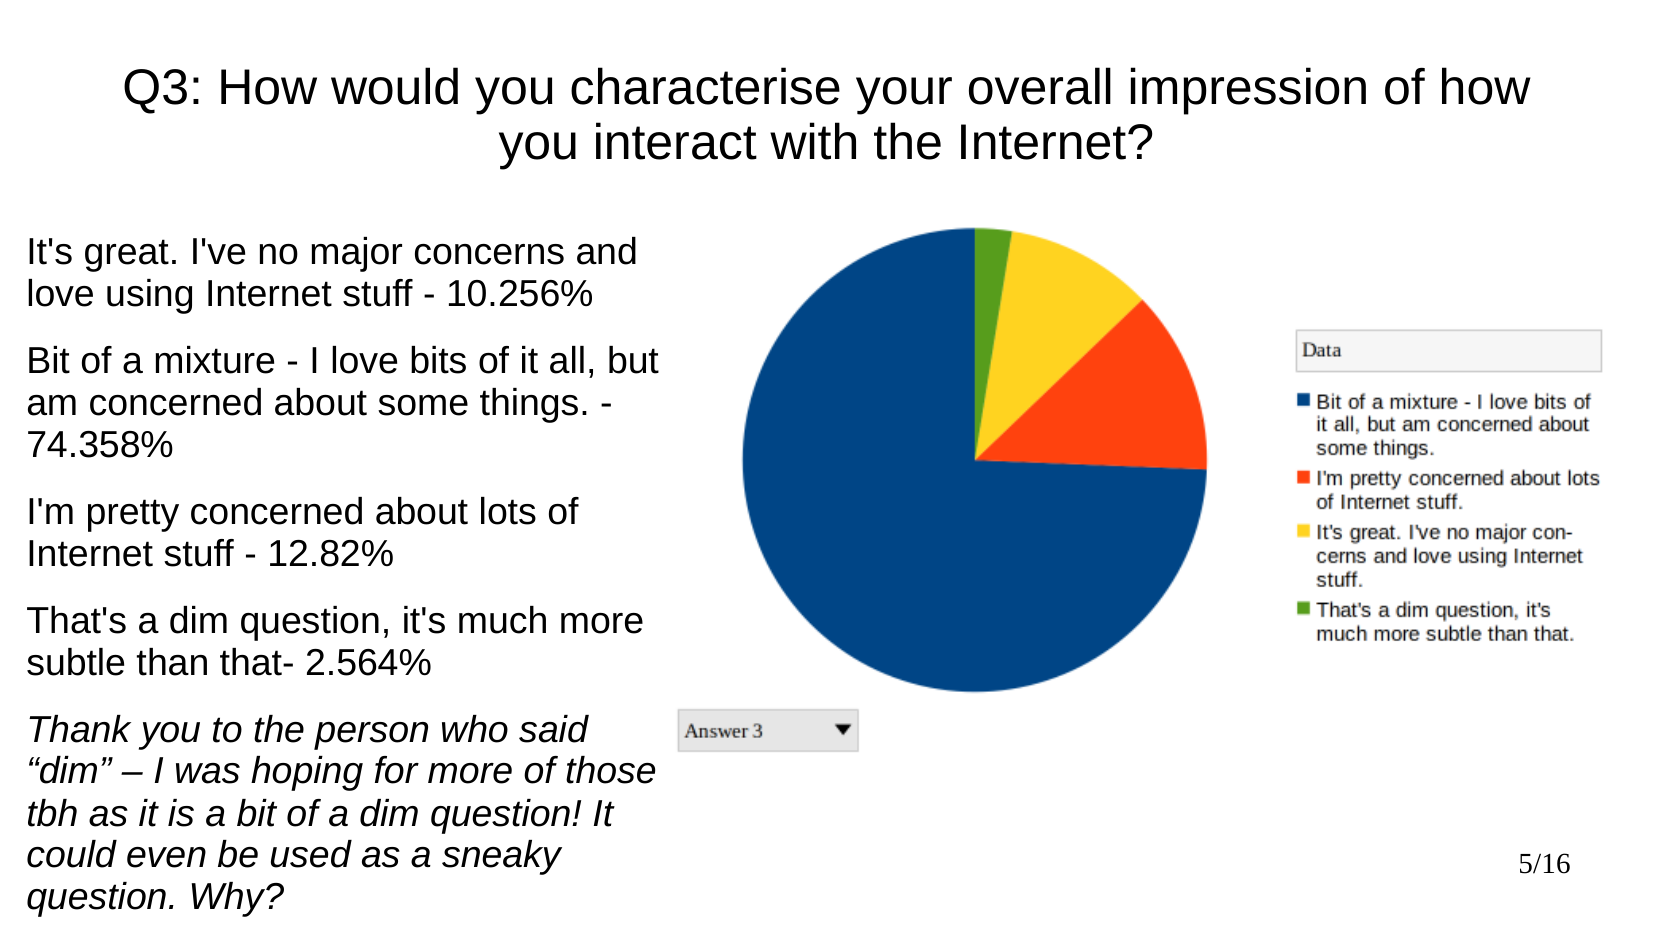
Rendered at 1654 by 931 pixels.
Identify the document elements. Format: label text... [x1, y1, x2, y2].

text_box It's great. I've no major concerns and love using Internet stuff - 10.256% Bit of a mixture - I love bits of it all, but am concerned about some things. - 74.358% I'm pretty concerned about lots of Internet stuff - 12.82% That's a dim question, it's much more subtle than that- 2.564% Thank you to the person who said “dim” – I was hoping for more of those tbh as it is a bit of a dim question! It could even be used as a sneaky question. Why? [11, 223, 709, 926]
title Q3: How would you characterise your overall impression of how you interact with the Internet? [82, 37, 1571, 193]
picture [659, 217, 1620, 758]
